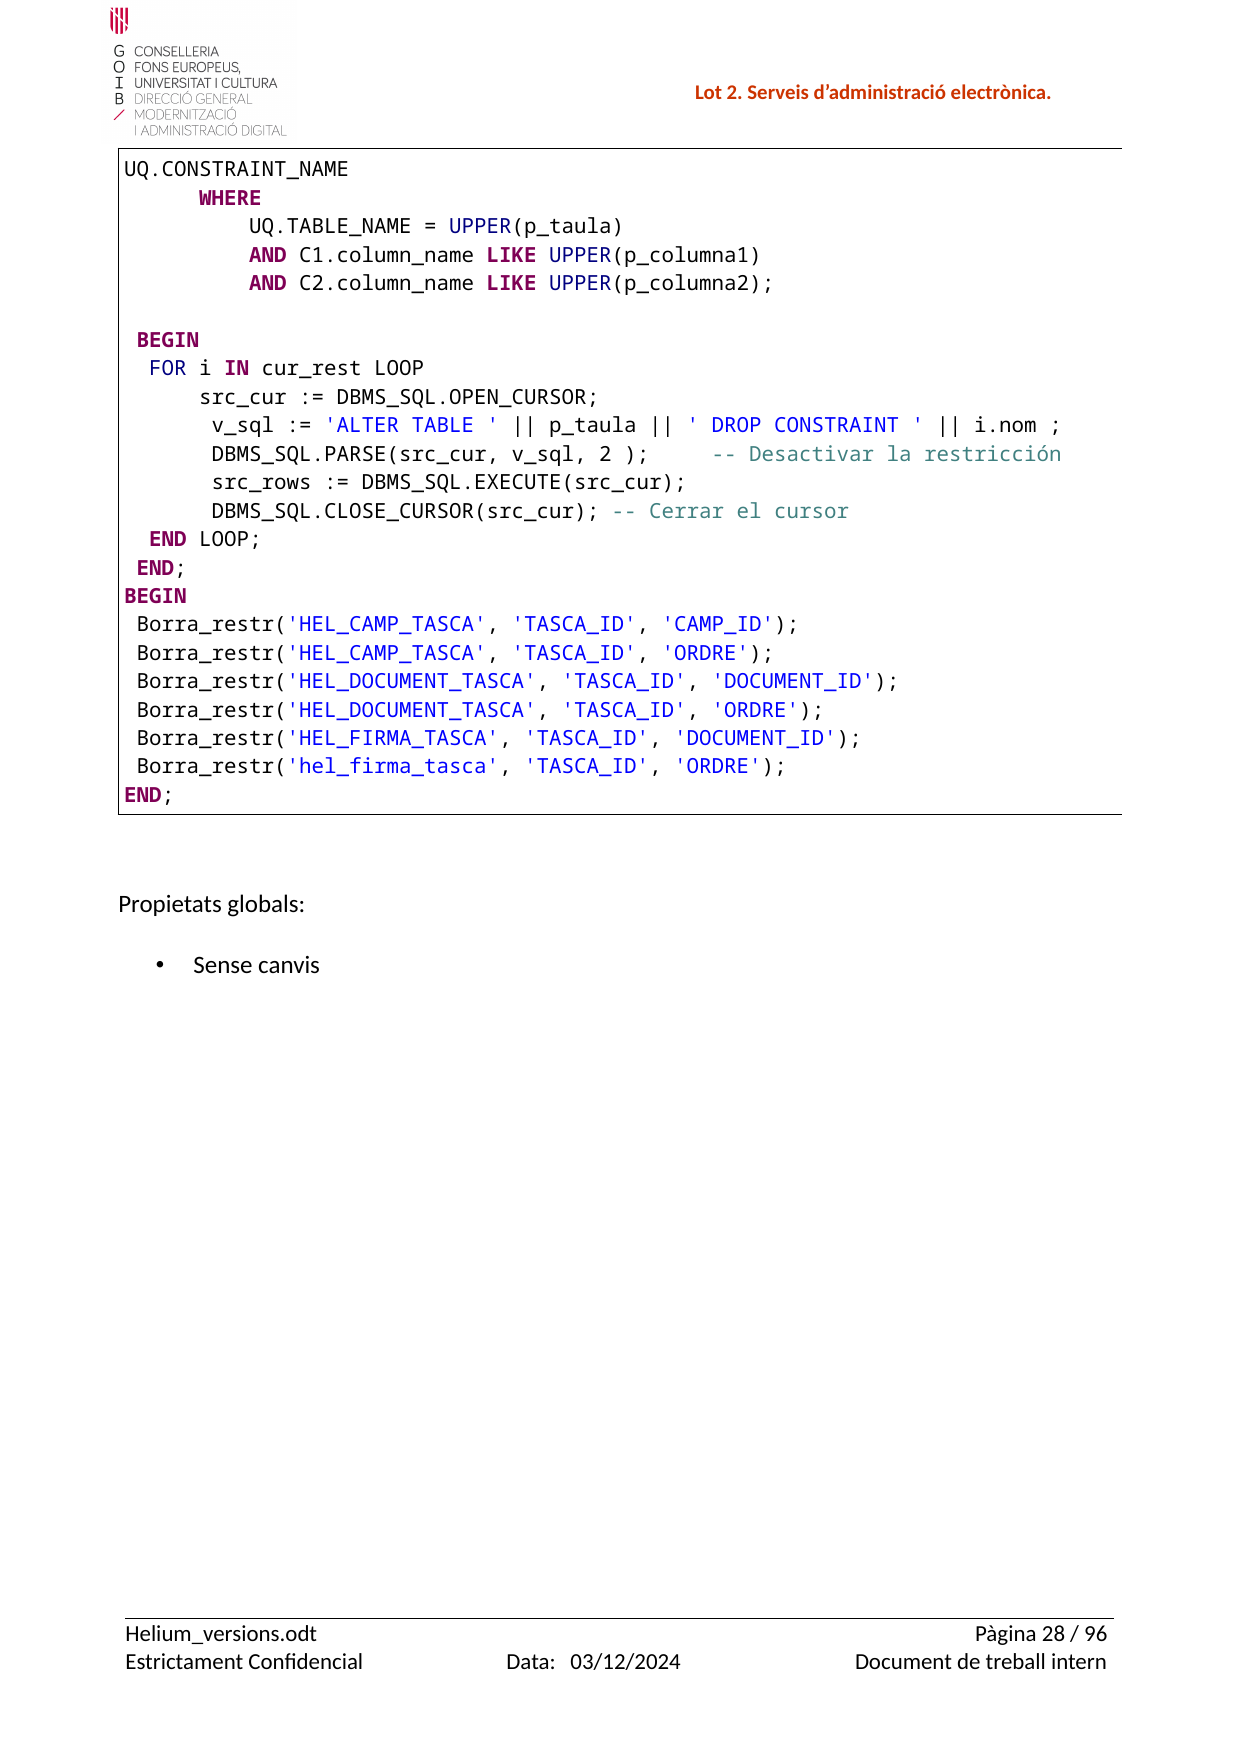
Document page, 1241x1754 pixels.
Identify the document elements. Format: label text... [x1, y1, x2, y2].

list Sense canvis [156, 949, 1122, 980]
picture [100, 0, 297, 144]
text Propietats globals: [118, 888, 1122, 919]
table_header UQ.CONSTRAINT_NAME WHERE UQ.TABLE_NAME = UPPER(p_taula) AND C1.column_name LIKE UPPER(p_columna1) AND C2.column_name LIKE UPPER(p_columna2); BEGIN FOR i IN cur_rest LOOP src_cur := DBMS_SQL.OPEN_CURSOR; v_sql := 'ALTER TABLE ' || p_taula || ' DROP CONSTRAINT ' || i.nom ; DBMS_SQL.PARSE(src_cur, v_sql, 2 ); -- Desactivar la restricción src_rows := DBMS_SQL.EXECUTE(src_cur); DBMS_SQL.CLOSE_CURSOR(src_cur); -- Cerrar el cursor END LOOP; END; BEGIN Borra_restr('HEL_CAMP_TASCA', 'TASCA_ID', 'CAMP_ID'); Borra_restr('HEL_CAMP_TASCA', 'TASCA_ID', 'ORDRE'); Borra_restr('HEL_DOCUMENT_TASCA', 'TASCA_ID', 'DOCUMENT_ID'); Borra_restr('HEL_DOCUMENT_TASCA', 'TASCA_ID', 'ORDRE'); Borra_restr('HEL_FIRMA_TASCA', 'TASCA_ID', 'DOCUMENT_ID'); Borra_restr('hel_firma_tasca', 'TASCA_ID', 'ORDRE'); END; [119, 149, 1122, 814]
